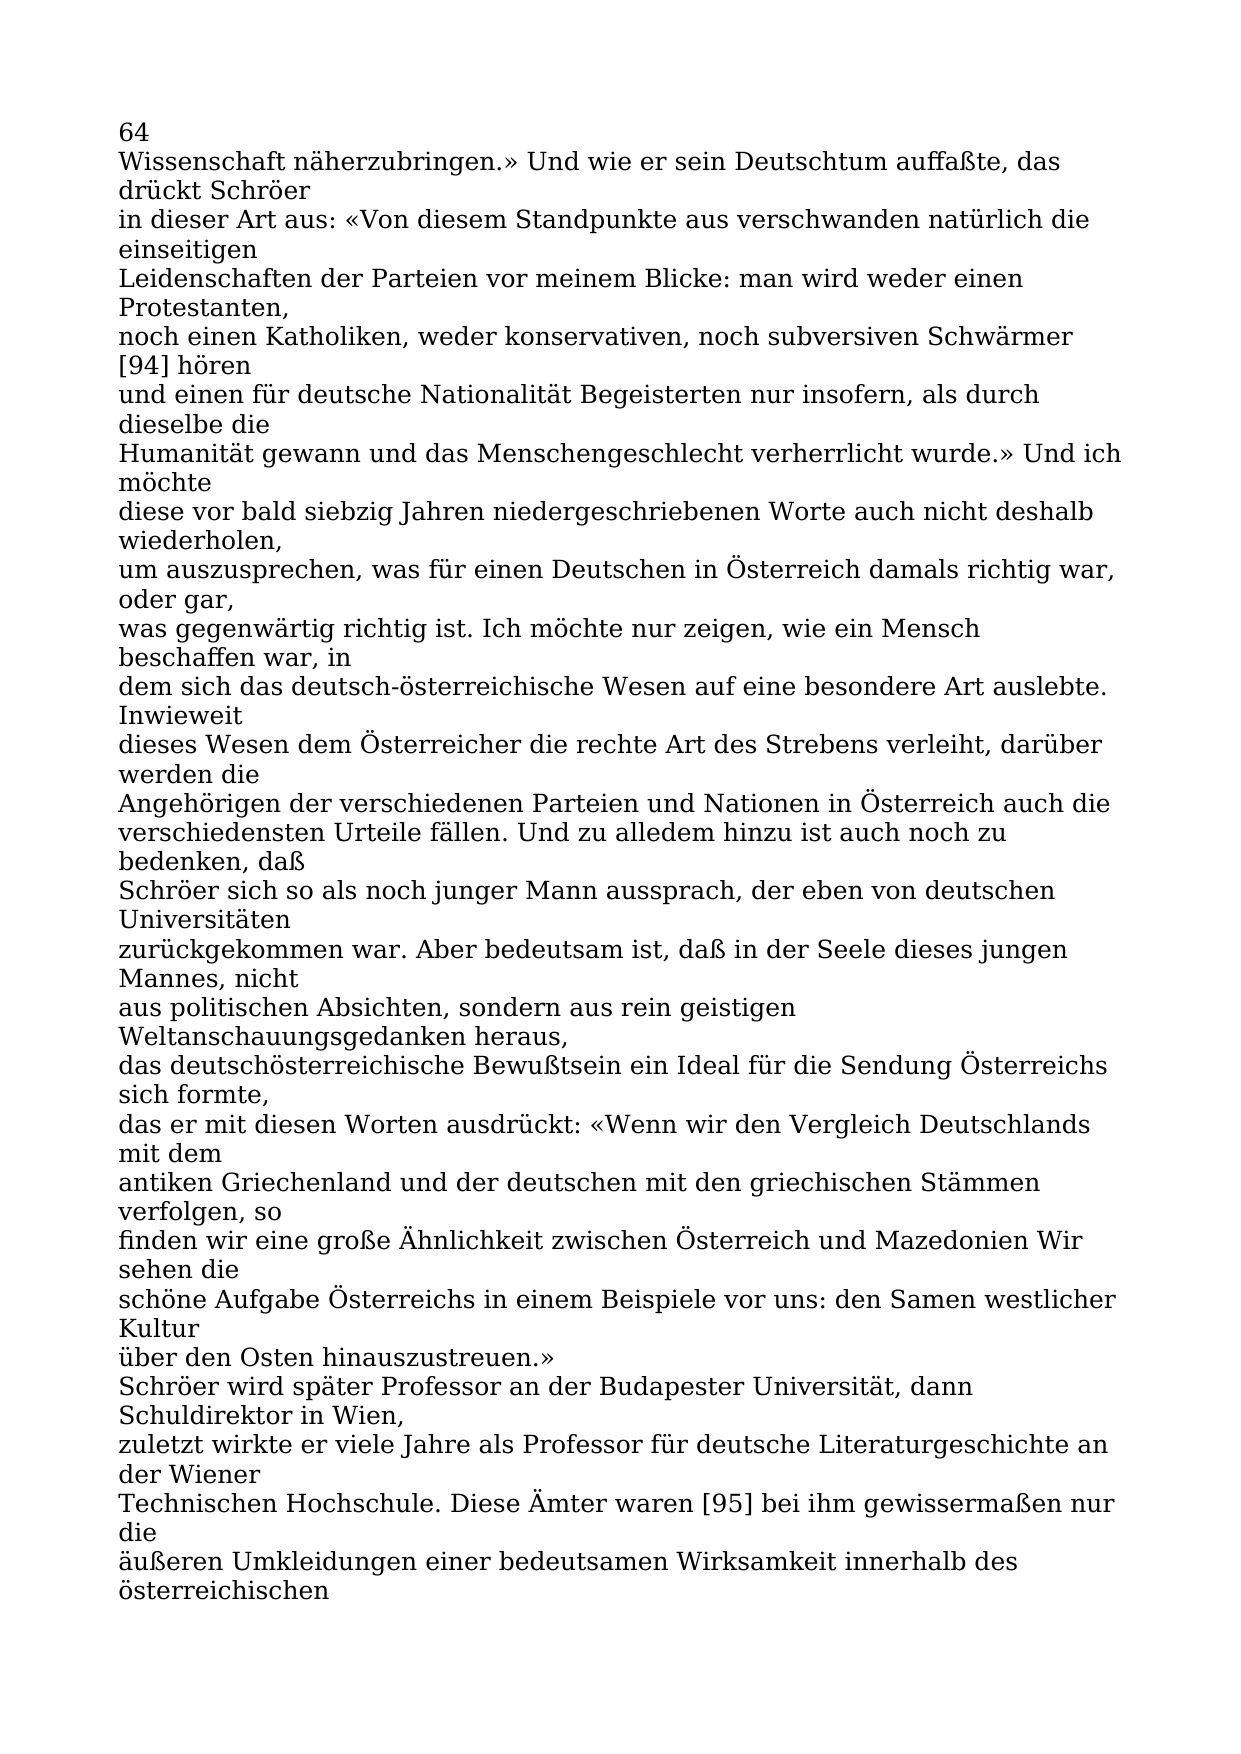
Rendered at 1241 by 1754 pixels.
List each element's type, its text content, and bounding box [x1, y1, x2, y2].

text in dieser Art aus: «Von diesem Standpunkte aus verschwanden natürlich die einseitigen [118, 206, 1122, 264]
text Wissenschaft näherzubringen.» Und wie er sein Deutschtum auffaßte, das drückt Schröer [118, 147, 1122, 206]
text zurückgekommen war. Aber bedeutsam ist, daß in der Seele dieses jungen Mannes, nicht [118, 935, 1122, 993]
text Schröer wird später Professor an der Budapester Universität, dann Schuldirektor in Wien, [118, 1372, 1122, 1431]
text noch einen Katholiken, weder konservativen, noch subversiven Schwärmer [94] hören [118, 322, 1122, 381]
text Technischen Hochschule. Diese Ämter waren [95] bei ihm gewissermaßen nur die [118, 1489, 1122, 1547]
text Humanität gewann und das Menschengeschlecht verherrlicht wurde.» Und ich möchte [118, 439, 1122, 497]
text äußeren Umkleidungen einer bedeutsamen Wirksamkeit innerhalb des österreichischen [118, 1547, 1122, 1606]
text Leidenschaften der Parteien vor meinem Blicke: man wird weder einen Protestanten, [118, 264, 1122, 322]
text aus politischen Absichten, sondern aus rein geistigen Weltanschauungsgedanken heraus, [118, 993, 1122, 1051]
text zuletzt wirkte er viele Jahre als Professor für deutsche Literaturgeschichte an der Wiener [118, 1431, 1122, 1489]
text 64 [118, 118, 1122, 147]
text schöne Aufgabe Österreichs in einem Beispiele vor uns: den Samen westlicher Kultur [118, 1285, 1122, 1343]
text und einen für deutsche Nationalität Begeisterten nur insofern, als durch dieselbe die [118, 381, 1122, 439]
text über den Osten hinauszustreuen.» [118, 1343, 1122, 1372]
text Angehörigen der verschiedenen Parteien und Nationen in Österreich auch die [118, 789, 1122, 818]
text finden wir eine große Ähnlichkeit zwischen Österreich und Mazedonien Wir sehen die [118, 1226, 1122, 1285]
text das deutschösterreichische Bewußtsein ein Ideal für die Sendung Österreichs sich formte, [118, 1051, 1122, 1110]
text dem sich das deutsch-österreichische Wesen auf eine besondere Art auslebte. Inwieweit [118, 672, 1122, 731]
text das er mit diesen Worten ausdrückt: «Wenn wir den Vergleich Deutschlands mit dem [118, 1110, 1122, 1168]
text antiken Griechenland und der deutschen mit den griechischen Stämmen verfolgen, so [118, 1168, 1122, 1226]
text dieses Wesen dem Österreicher die rechte Art des Strebens verleiht, darüber werden die [118, 731, 1122, 789]
text diese vor bald siebzig Jahren niedergeschriebenen Worte auch nicht deshalb wiederholen, [118, 497, 1122, 556]
text was gegenwärtig richtig ist. Ich möchte nur zeigen, wie ein Mensch beschaffen war, in [118, 614, 1122, 672]
text Schröer sich so als noch junger Mann aussprach, der eben von deutschen Universitäten [118, 876, 1122, 935]
text um auszusprechen, was für einen Deutschen in Österreich damals richtig war, oder gar, [118, 556, 1122, 614]
text verschiedensten Urteile fällen. Und zu alledem hinzu ist auch noch zu bedenken, daß [118, 818, 1122, 876]
